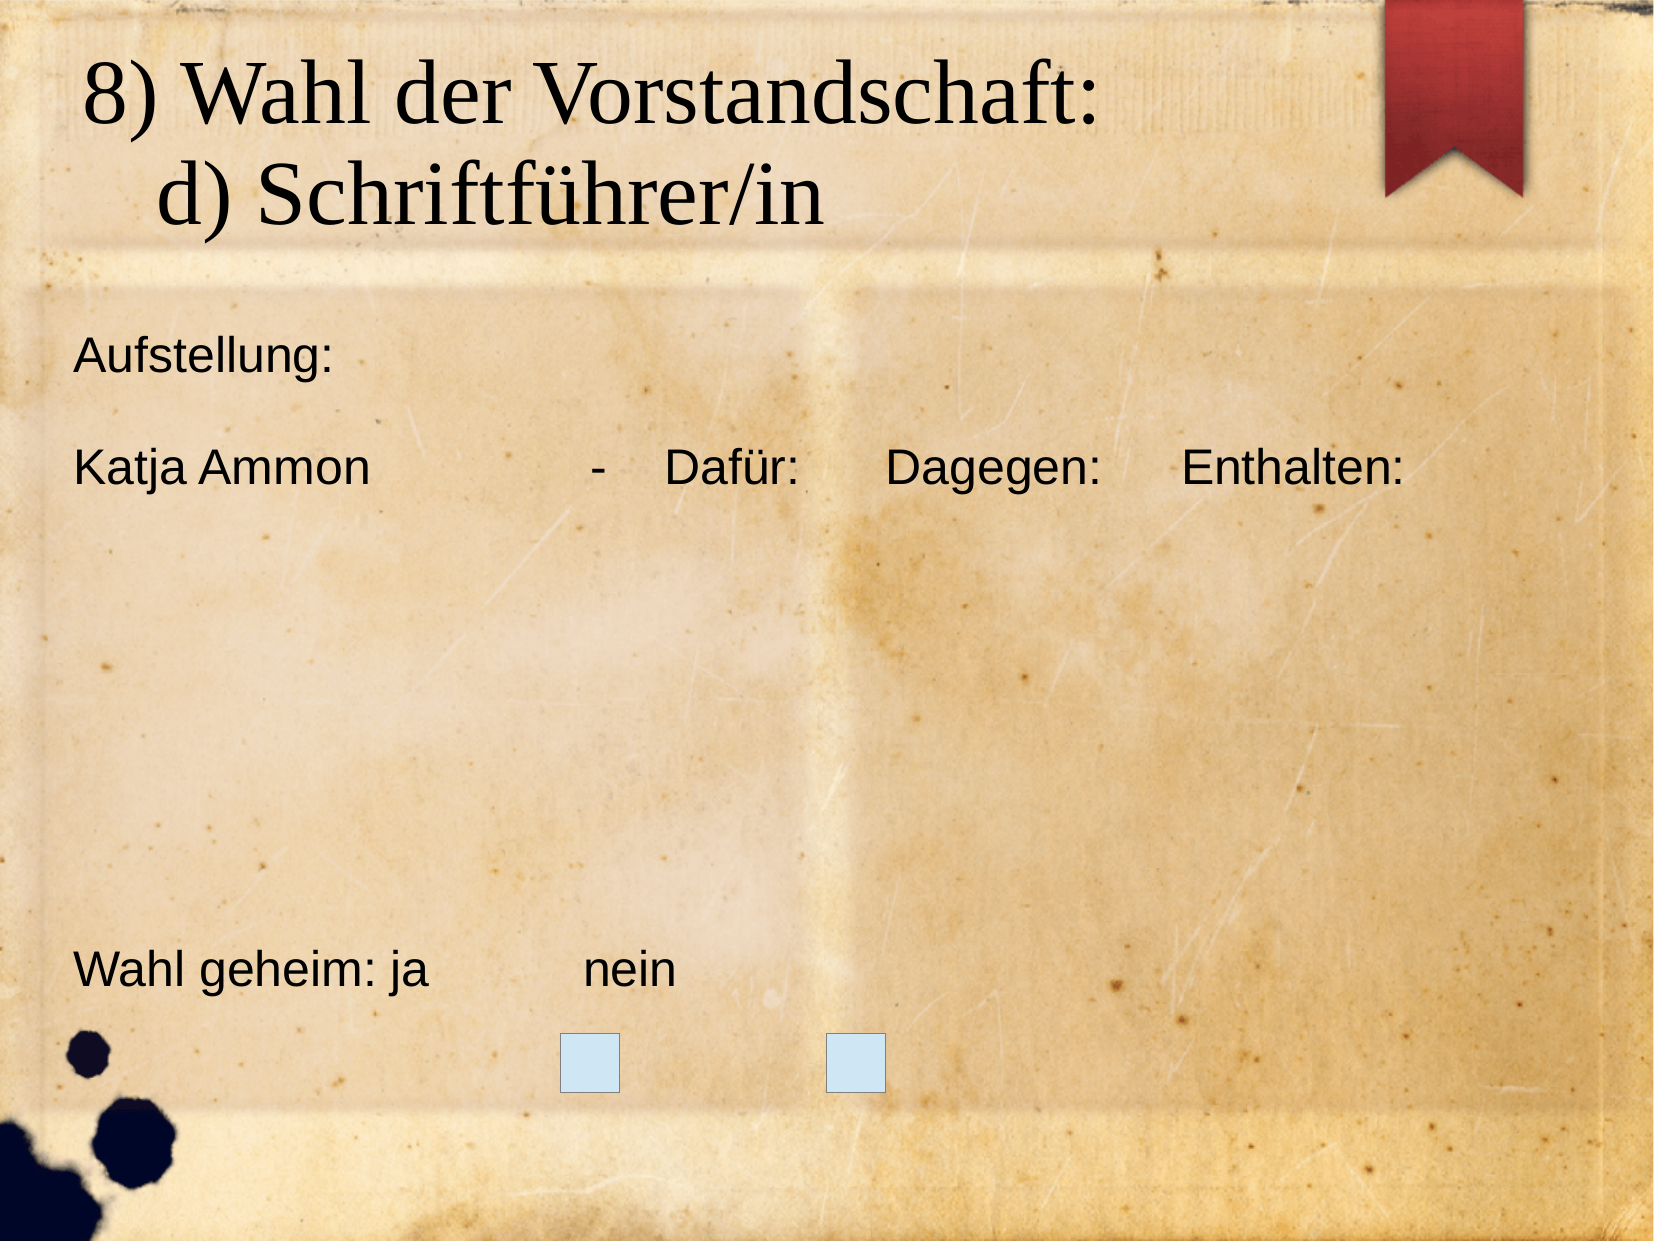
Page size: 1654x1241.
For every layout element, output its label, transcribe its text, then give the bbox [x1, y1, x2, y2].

title 8) Wahl der Vorstandschaft: d) Schriftführer/in [82, 41, 1347, 245]
text_box Aufstellung: Katja Ammon - Dafür: Dagegen: Enthalten: Wahl geheim: ja nein [59, 320, 1421, 1004]
text_box [826, 1033, 886, 1093]
text_box [560, 1033, 620, 1093]
picture [0, 0, 1654, 1241]
